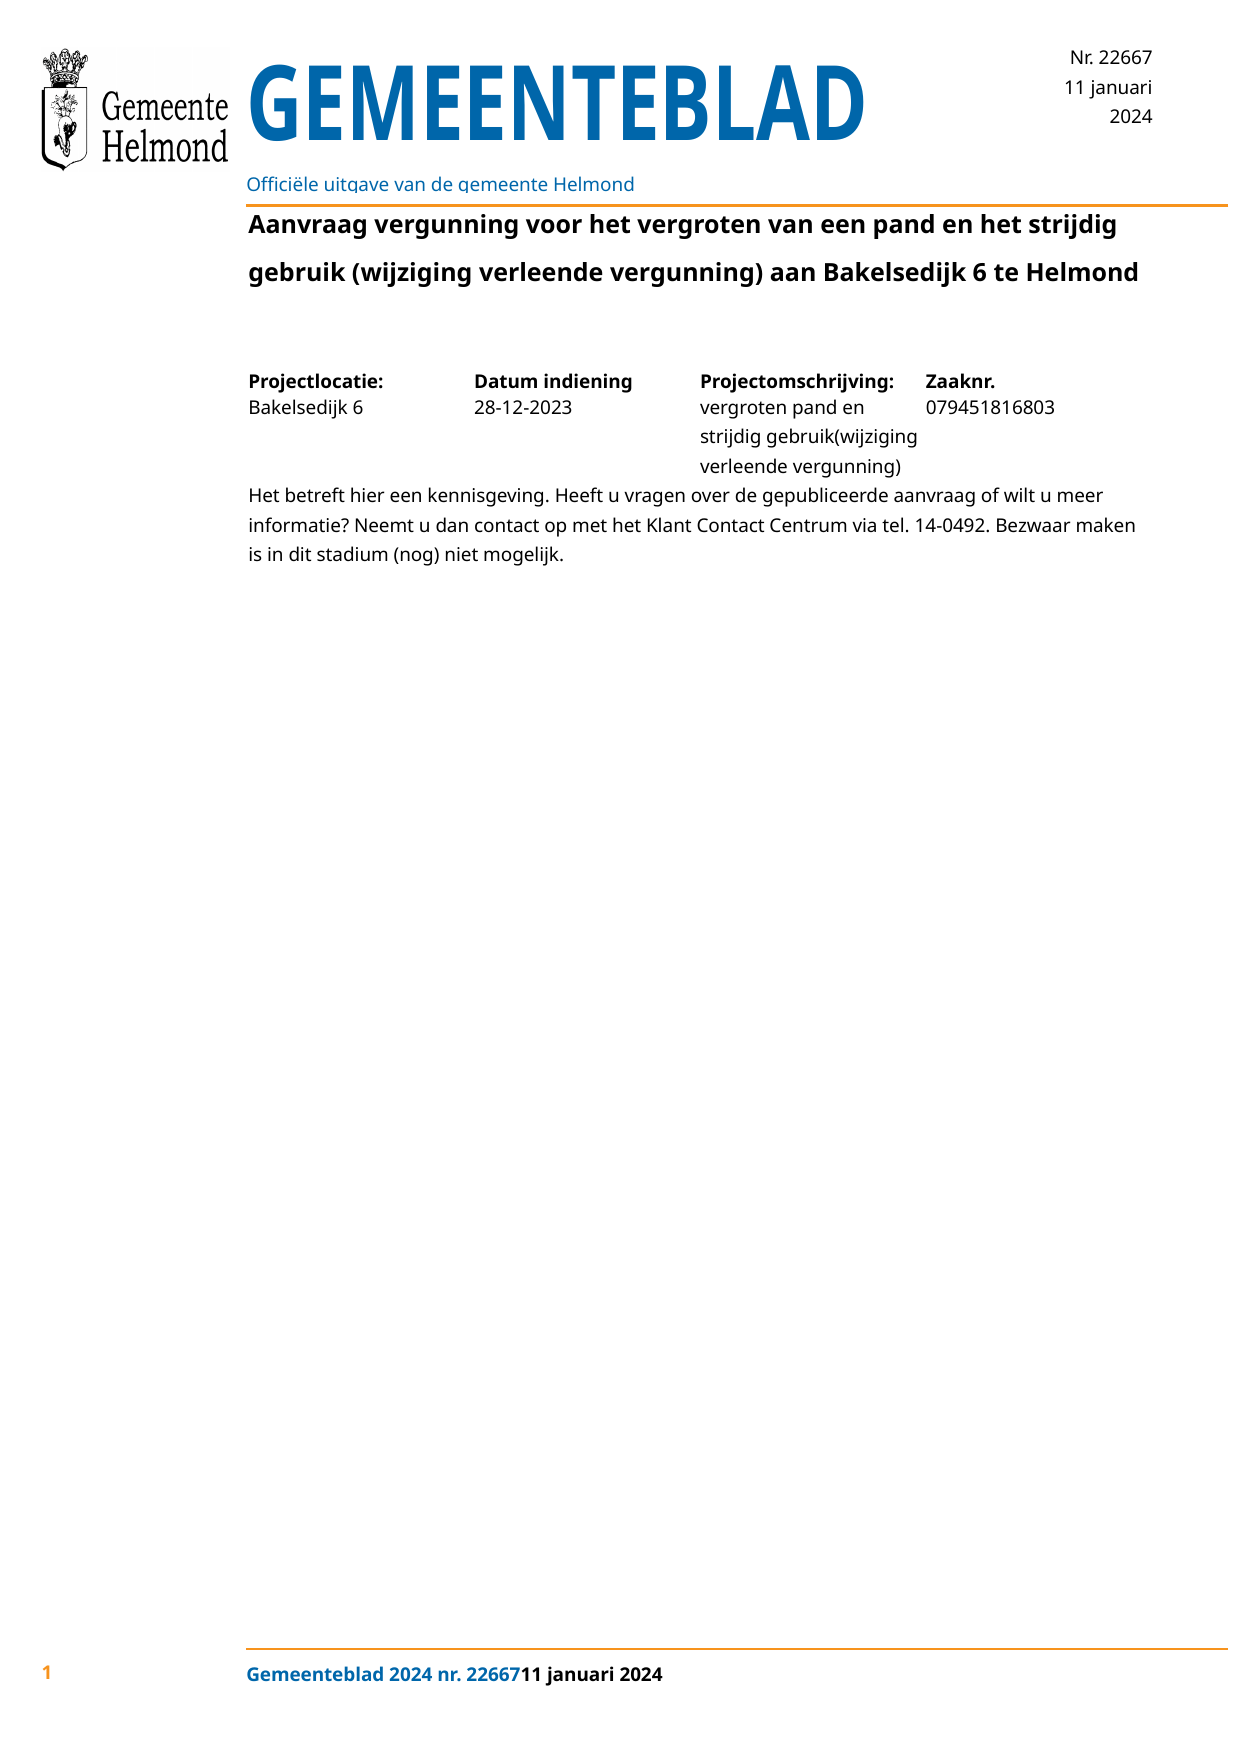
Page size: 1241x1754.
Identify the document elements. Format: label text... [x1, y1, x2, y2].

picture [41, 47, 231, 172]
text Het betreft hier een kennisgeving. Heeft u vragen over de gepubliceerde aanvraag of wilt u meer informatie? Neemt u dan contact op met het Klant Contact Centrum via tel. 14-0492. Bezwaar maken is in dit stadium (nog) niet mogelijk. [248, 482, 1152, 567]
table_header Zaaknr. [926, 369, 1152, 394]
text Aanvraag vergunning voor het vergroten van een pand en het strijdig gebruik (wijziging verleende vergunning) aan Bakelsedijk 6 te Helmond [248, 207, 1152, 288]
table_header Projectlocatie: [248, 369, 474, 394]
table_cell 079451816803 [926, 394, 1152, 479]
table_header Datum indiening [474, 369, 700, 394]
table_cell Bakelsedijk 6 [248, 394, 474, 479]
table_cell vergroten pand en strijdig gebruik(wijziging verleende vergunning) [700, 394, 926, 479]
table_header Projectomschrijving: [700, 369, 926, 394]
table_cell 28-12-2023 [474, 394, 700, 479]
